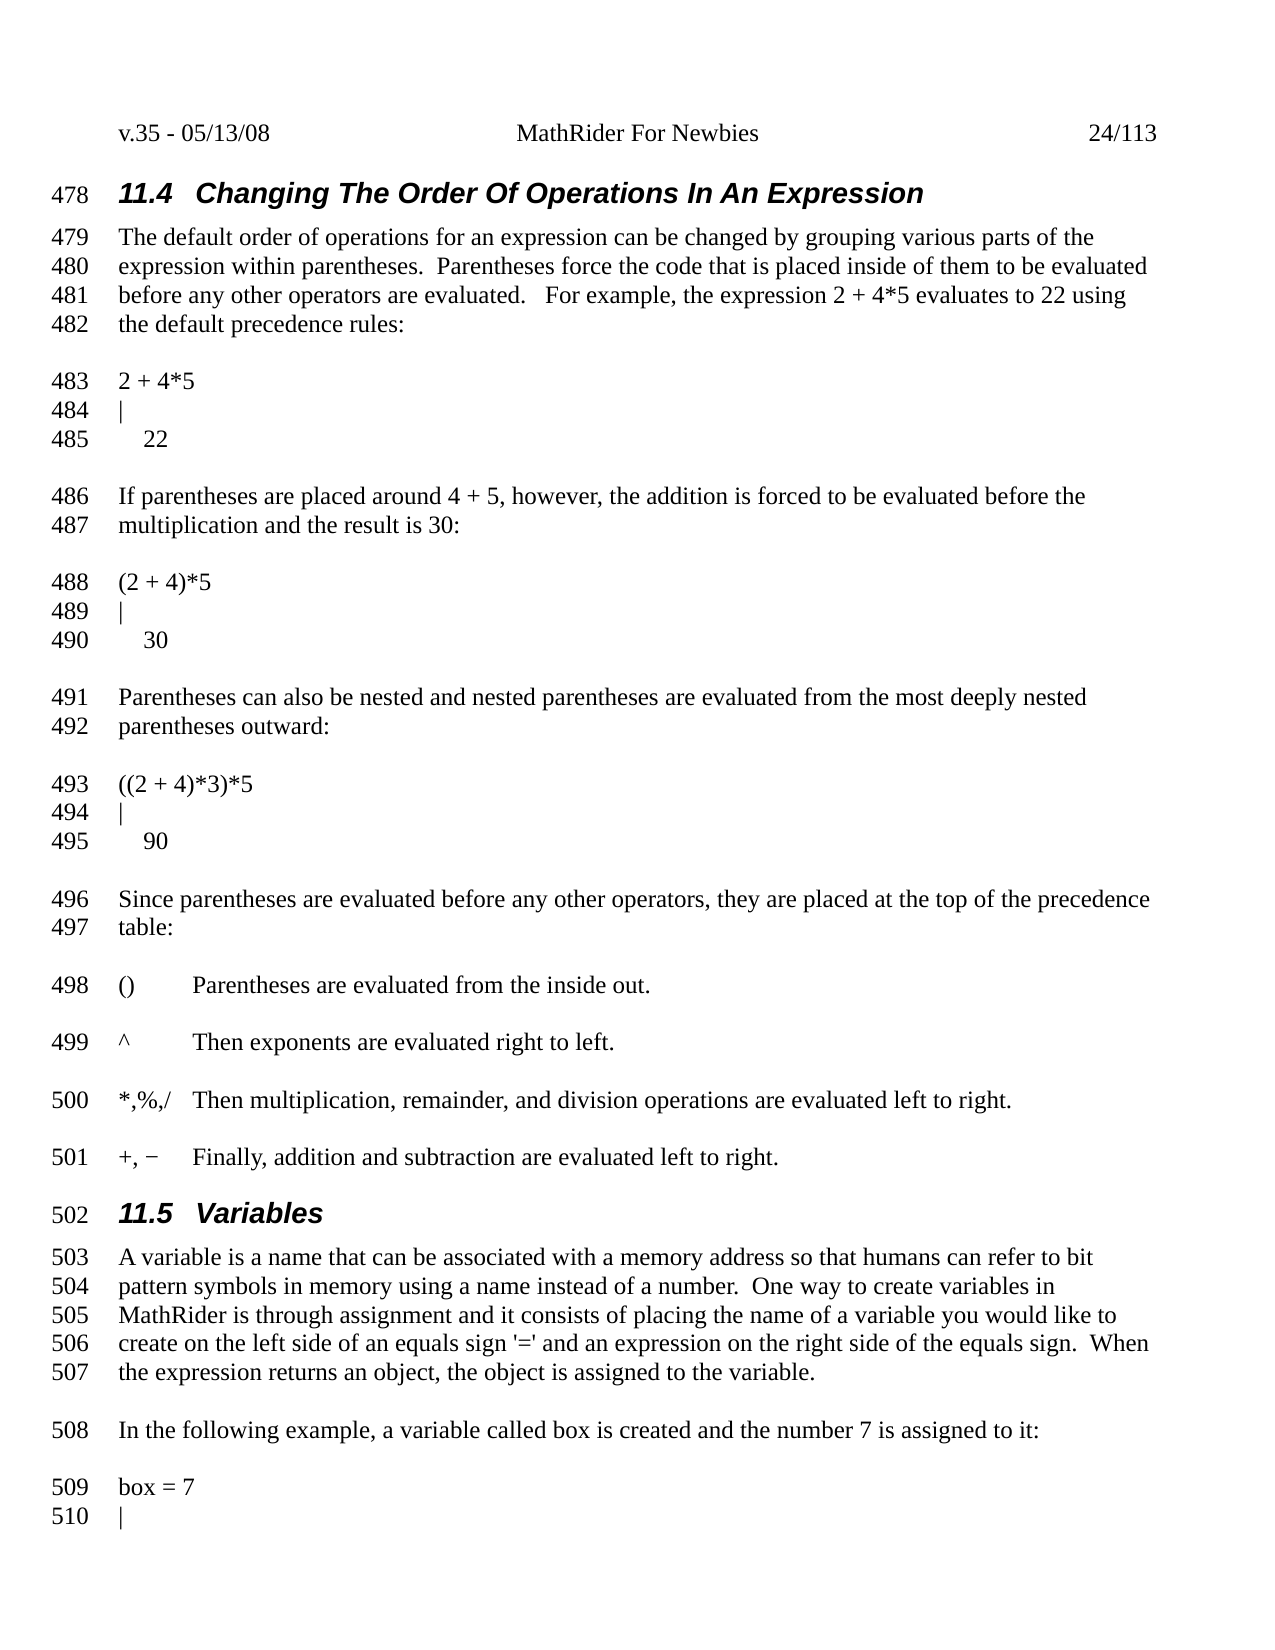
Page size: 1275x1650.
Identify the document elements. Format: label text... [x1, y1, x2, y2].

text 22 [118, 424, 1157, 452]
text | [118, 1501, 1157, 1530]
text ^ Then exponents are evaluated right to left. [118, 1027, 1157, 1056]
text Parentheses can also be nested and nested parentheses are evaluated from the most deeply nested parentheses outward: [118, 682, 1157, 740]
text *,%,/ Then multiplication, remainder, and division operations are evaluated left to right. [118, 1085, 1157, 1114]
text 2 + 4*5 [118, 366, 1157, 395]
text | [118, 797, 1157, 826]
text | [118, 596, 1157, 625]
text In the following example, a variable called box is created and the number 7 is assigned to it: [118, 1415, 1157, 1443]
subtitle Variables [118, 1196, 1157, 1230]
text | [118, 395, 1157, 424]
text () Parentheses are evaluated from the inside out. [118, 970, 1157, 999]
text Since parentheses are evaluated before any other operators, they are placed at the top of the precedence table: [118, 884, 1157, 941]
text The default order of operations for an expression can be changed by grouping various parts of the expression within parentheses. Parentheses force the code that is placed inside of them to be evaluated before any other operators are evaluated. For example, the expression 2 + 4*5 evaluates to 22 using the default precedence rules: [118, 222, 1157, 337]
text box = 7 [118, 1472, 1157, 1501]
text 90 [118, 826, 1157, 855]
text 30 [118, 625, 1157, 654]
text A variable is a name that can be associated with a memory address so that humans can refer to bit pattern symbols in memory using a name instead of a number. One way to create variables in MathRider is through assignment and it consists of placing the name of a variable you would like to create on the left side of an equals sign '=' and an expression on the right side of the equals sign. When the expression returns an object, the object is assigned to the variable. [118, 1242, 1157, 1386]
text (2 + 4)*5 [118, 567, 1157, 596]
text +, − Finally, addition and subtraction are evaluated left to right. [118, 1142, 1157, 1171]
text ((2 + 4)*3)*5 [118, 769, 1157, 797]
text If parentheses are placed around 4 + 5, however, the addition is forced to be evaluated before the multiplication and the result is 30: [118, 481, 1157, 539]
subtitle Changing The Order Of Operations In An Expression [118, 176, 1157, 210]
